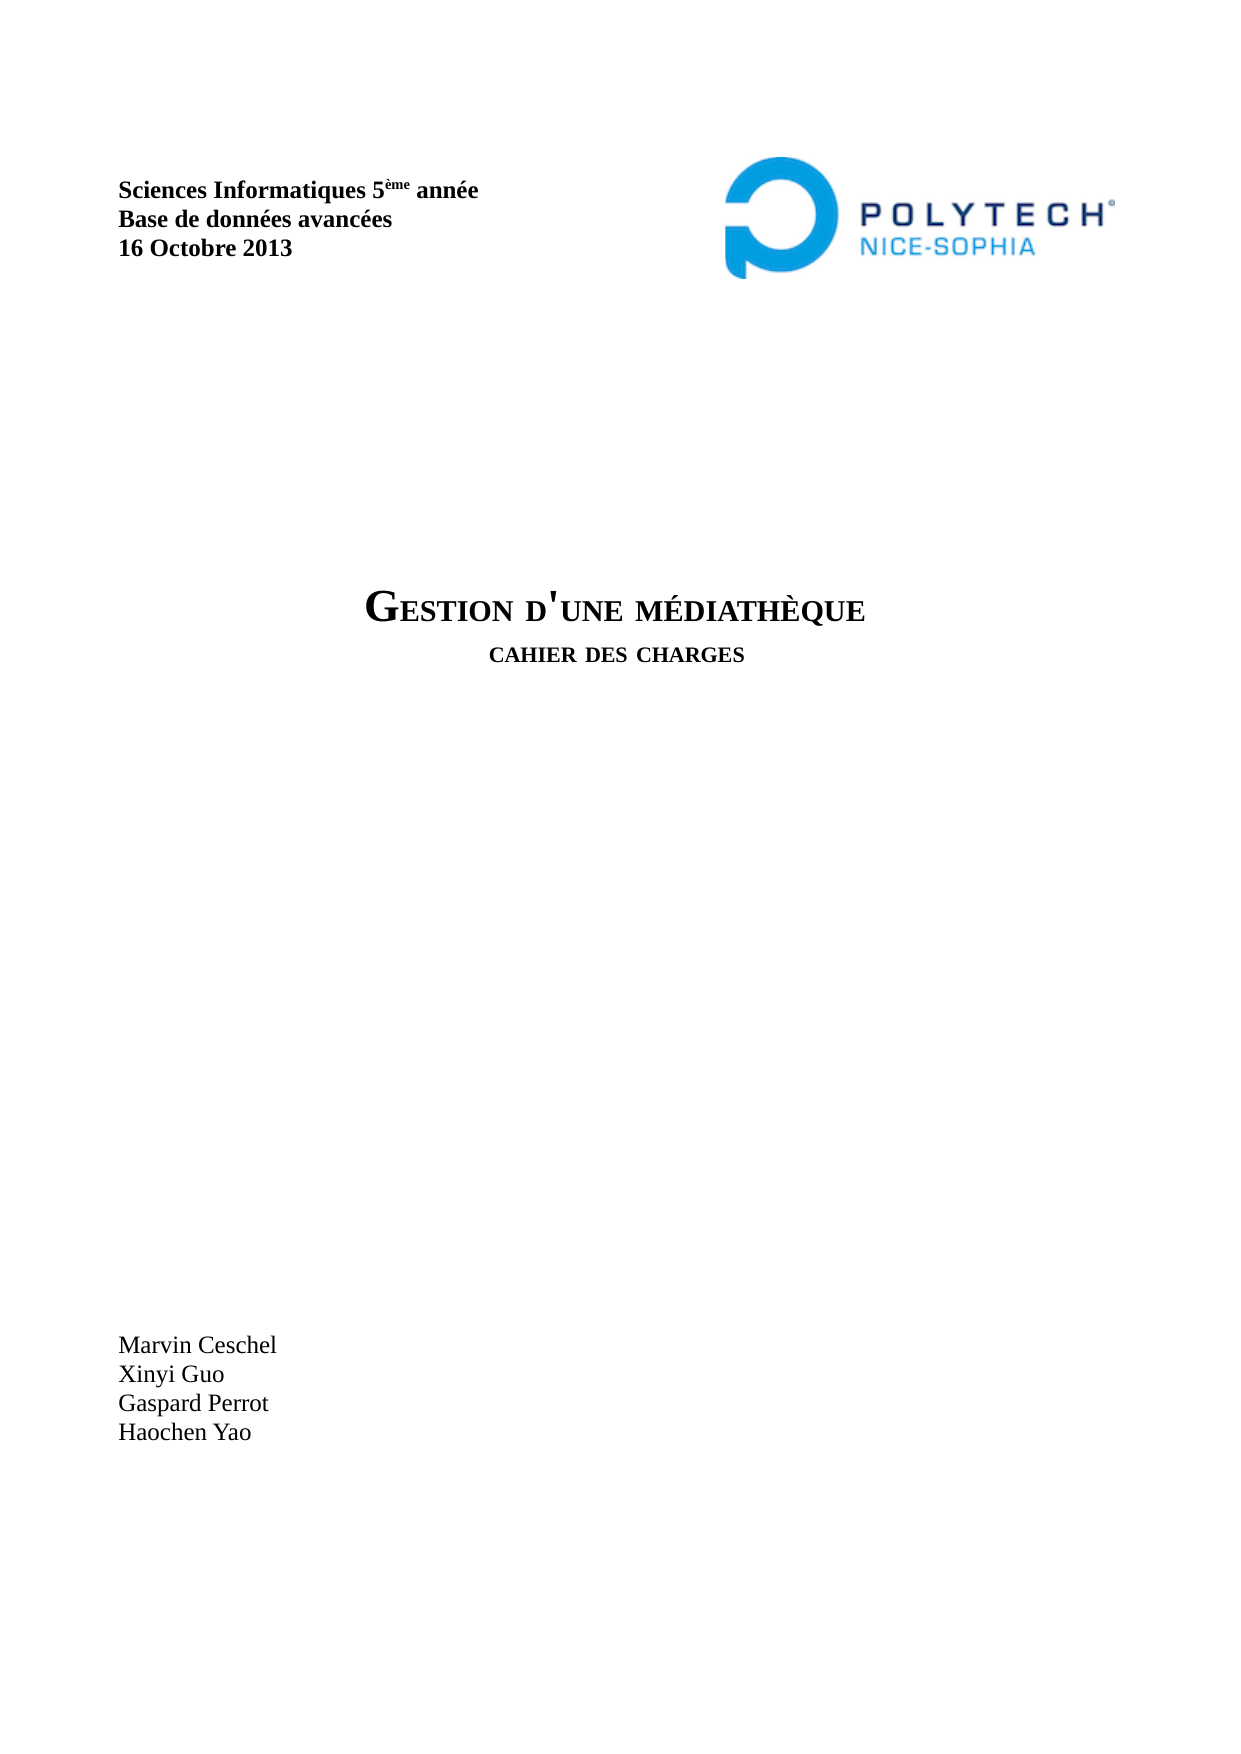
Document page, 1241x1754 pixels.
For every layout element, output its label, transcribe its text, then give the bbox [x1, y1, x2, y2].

text Base de données avancées [118, 204, 725, 233]
picture [725, 260, 742, 279]
text 16 Octobre 2013 [118, 233, 725, 262]
picture [745, 157, 1115, 279]
subtitle cahier des charges [118, 631, 1122, 669]
picture [725, 157, 816, 249]
text Marvin Ceschel Xinyi Guo Gaspard Perrot Haochen Yao [118, 1330, 1122, 1445]
text Sciences Informatiques 5ème année [118, 176, 725, 204]
subtitle Gestion d'une médiathèque [118, 578, 1122, 631]
